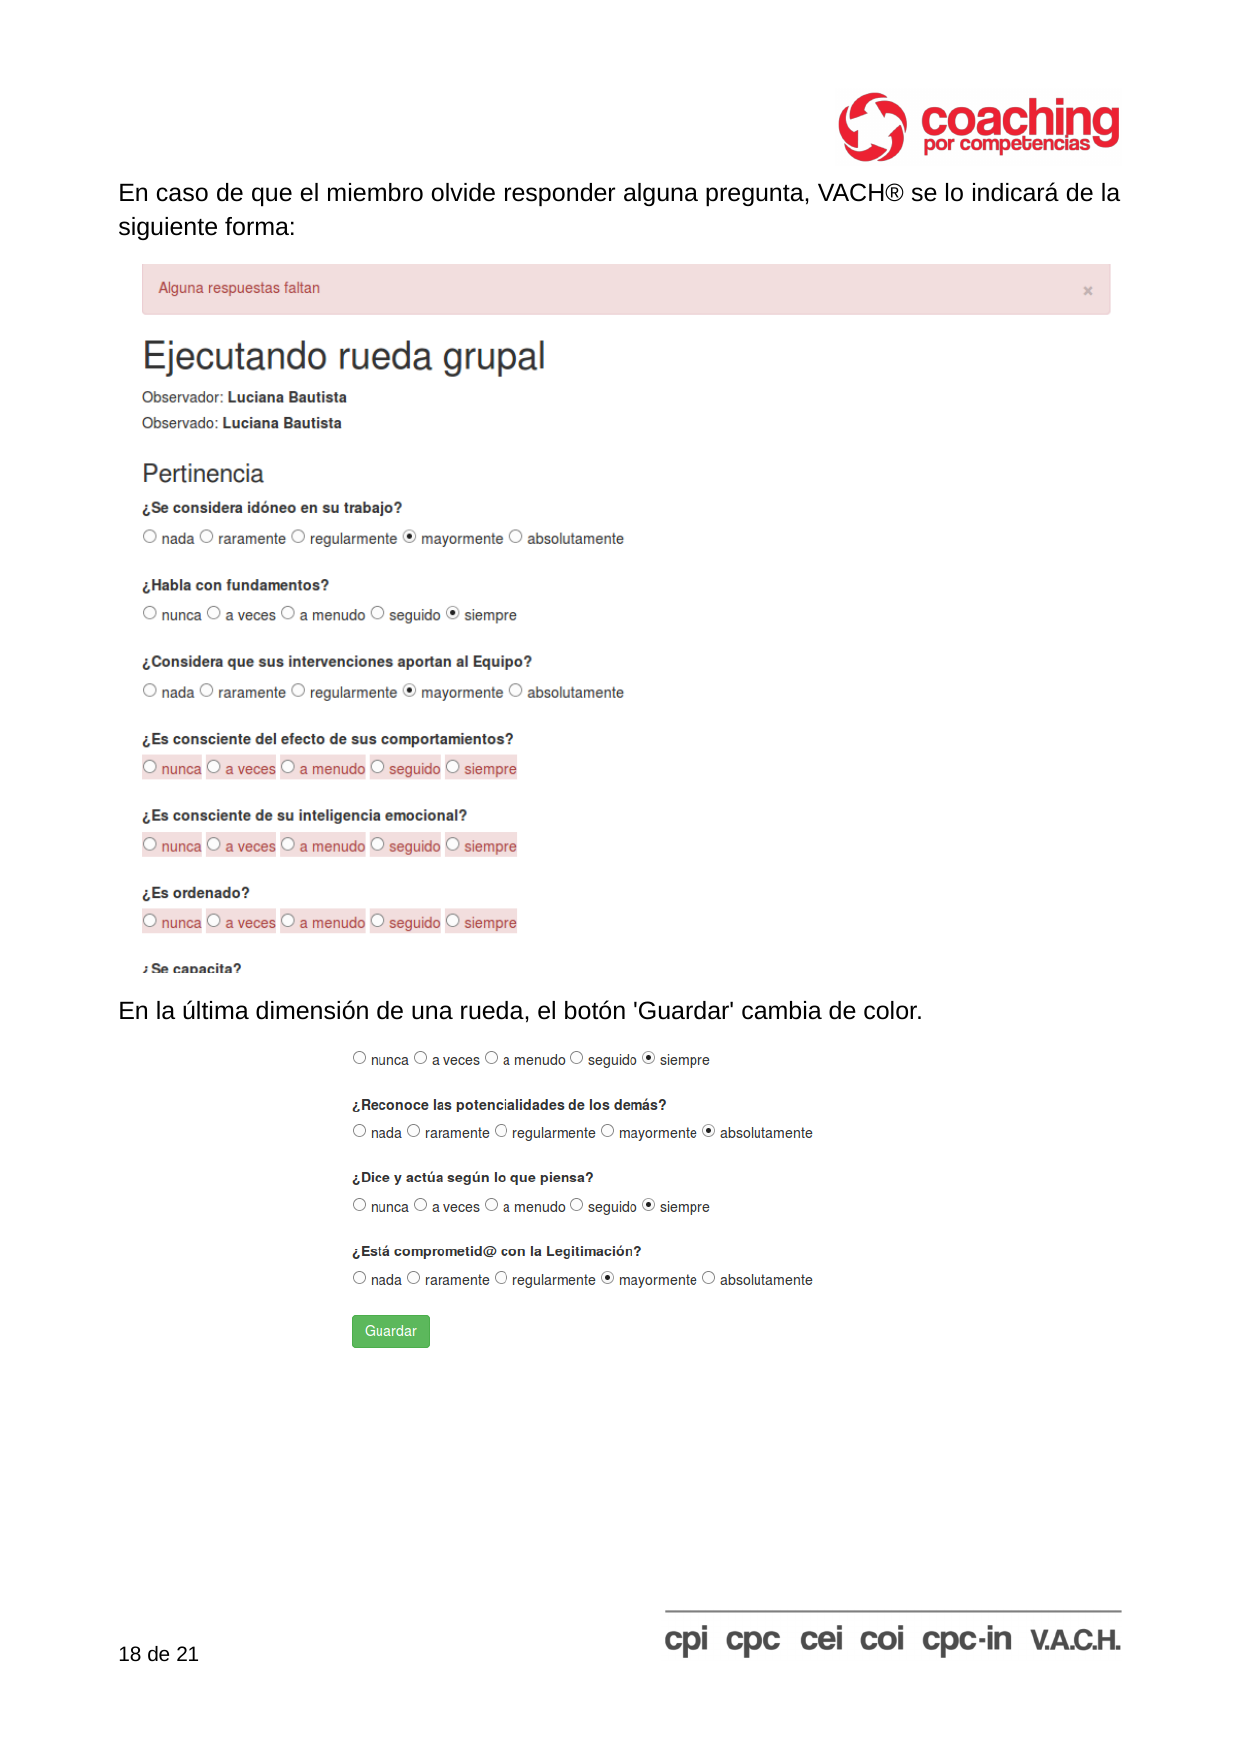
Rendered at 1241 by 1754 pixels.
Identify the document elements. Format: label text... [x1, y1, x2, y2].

text En la última dimensión de una rueda, el botón 'Guardar' cambia de color. [118, 996, 1122, 1025]
picture [118, 264, 1122, 973]
picture [661, 1609, 1123, 1661]
text En caso de que el miembro olvide responder alguna pregunta, VACH® se lo indicará de la siguiente forma: [118, 177, 1122, 241]
picture [834, 88, 1123, 166]
picture [317, 1048, 924, 1349]
